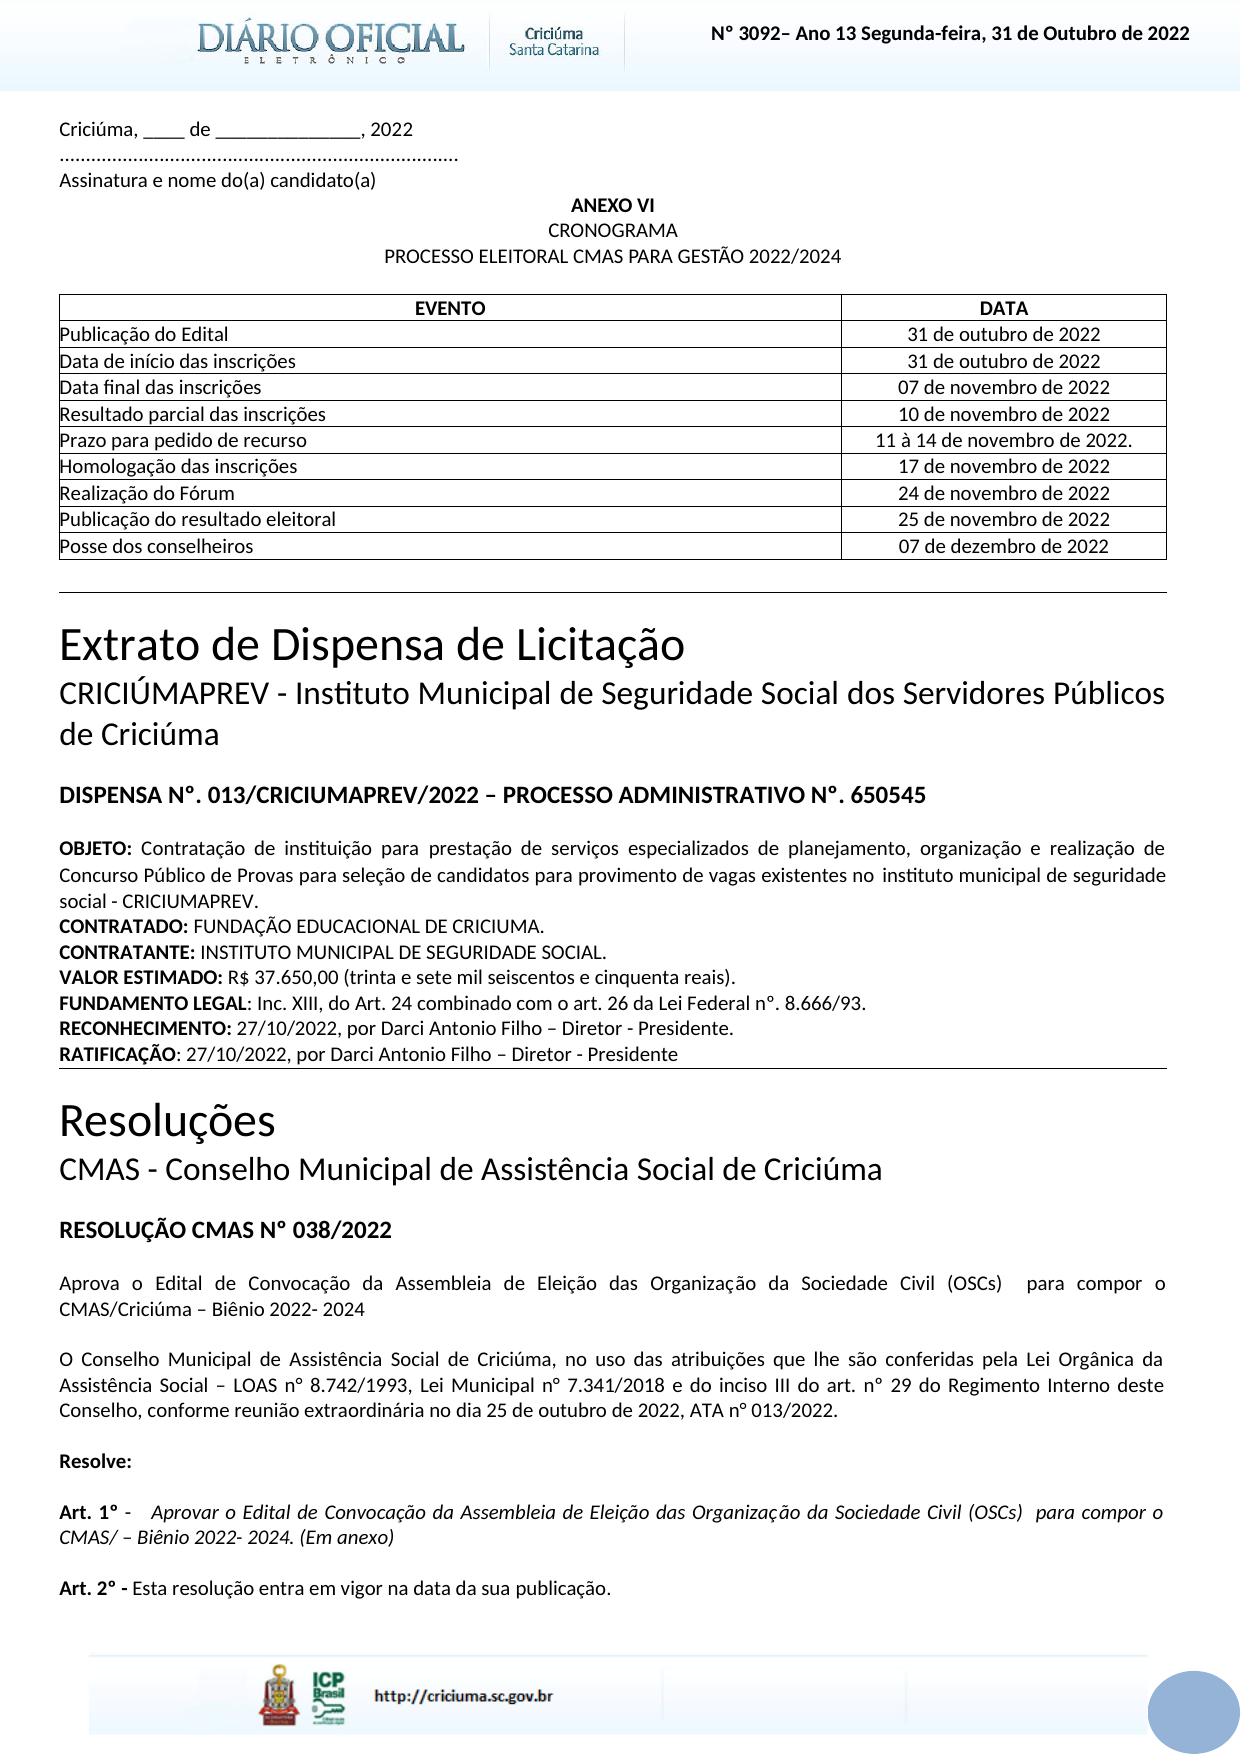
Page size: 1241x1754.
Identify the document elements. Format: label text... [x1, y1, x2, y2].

text CRONOGRAMA [59, 218, 1167, 243]
text Assinatura e nome do(a) candidato(a) [59, 167, 1167, 192]
table_cell Resultado parcial das inscrições [60, 401, 841, 426]
table_cell 25 de novembro de 2022 [842, 507, 1166, 532]
text Resolve: [59, 1448, 1167, 1474]
text Resoluções [59, 1090, 1167, 1148]
table_cell Homologação das inscrições [60, 454, 841, 479]
table_cell Data de início das inscrições [60, 348, 841, 373]
table_cell 10 de novembro de 2022 [842, 401, 1166, 426]
text CRICIÚMAPREV - Instituto Municipal de Seguridade Social dos Servidores Públicos de Criciúma [59, 672, 1167, 753]
table_header EVENTO [60, 295, 841, 320]
table_cell Realização do Fórum [60, 480, 841, 506]
text RATIFICAÇÃO: 27/10/2022, por Darci Antonio Filho – Diretor - Presidente [59, 1041, 1167, 1068]
text CONTRATADO: FUNDAÇÃO EDUCACIONAL DE CRICIUMA. [59, 914, 1167, 939]
text ANEXO VI [59, 192, 1167, 218]
table_cell 07 de dezembro de 2022 [842, 533, 1166, 558]
text RECONHECIMENTO: 27/10/2022, por Darci Antonio Filho – Diretor - Presidente. [59, 1015, 1167, 1041]
text PROCESSO ELEITORAL CMAS PARA GESTÃO 2022/2024 [59, 243, 1167, 268]
table_cell 31 de outubro de 2022 [842, 321, 1166, 347]
table_cell 31 de outubro de 2022 [842, 348, 1166, 373]
text CMAS - Conselho Municipal de Assistência Social de Criciúma [59, 1148, 1167, 1189]
text FUNDAMENTO LEGAL: Inc. XIII, do Art. 24 combinado com o art. 26 da Lei Federal nº. 8.666/93. [59, 990, 1167, 1015]
text ............................................................................ [59, 141, 1167, 167]
text OBJETO: Contratação de instituição para prestação de serviços especializados de planejamento, organização e realização de Concurso Público de Provas para seleção de candidatos para provimento de vagas existentes no instituto municipal de seguridade social - CRICIUMAPREV. [59, 835, 1167, 914]
text RESOLUÇÃO CMAS Nº 038/2022 [59, 1214, 1167, 1245]
table_cell Prazo para pedido de recurso [60, 427, 841, 453]
table_cell Publicação do Edital [60, 321, 841, 347]
table_cell 24 de novembro de 2022 [842, 480, 1166, 506]
text CONTRATANTE: INSTITUTO MUNICIPAL DE SEGURIDADE SOCIAL. [59, 939, 1167, 964]
text Criciúma, ____ de ______________, 2022 [59, 116, 1167, 141]
table_cell 11 à 14 de novembro de 2022. [842, 427, 1166, 453]
table_header DATA [842, 295, 1166, 320]
table_cell 07 de novembro de 2022 [842, 374, 1166, 400]
table_cell 17 de novembro de 2022 [842, 454, 1166, 479]
text Art. 1º - Aprovar o Edital de Convocação da Assembleia de Eleição das Organização da Sociedade Civil (OSCs) para compor o CMAS/ – Biênio 2022- 2024. (Em anexo) [59, 1499, 1167, 1550]
text Art. 2º - Esta resolução entra em vigor na data da sua publicação. [59, 1575, 1167, 1601]
table_cell Posse dos conselheiros [60, 533, 841, 558]
text Aprova o Edital de Convocação da Assembleia de Eleição das Organização da Sociedade Civil (OSCs) para compor o CMAS/Criciúma – Biênio 2022- 2024 [59, 1270, 1167, 1321]
table_cell Data final das inscrições [60, 374, 841, 400]
text VALOR ESTIMADO: R$ 37.650,00 (trinta e sete mil seiscentos e cinquenta reais). [59, 964, 1167, 990]
text DISPENSA Nº. 013/CRICIUMAPREV/2022 – PROCESSO ADMINISTRATIVO Nº. 650545 [59, 779, 1167, 809]
text O Conselho Municipal de Assistência Social de Criciúma, no uso das atribuições que lhe são conferidas pela Lei Orgânica da Assistência Social – LOAS n° 8.742/1993, Lei Municipal n° 7.341/2018 e do inciso III do art. nº 29 do Regimento Interno deste Conselho, conforme reunião extraordinária no dia 25 de outubro de 2022, ATA n° 013/2022. [59, 1347, 1167, 1423]
table_cell Publicação do resultado eleitoral [60, 507, 841, 532]
text Extrato de Dispensa de Licitação [59, 613, 1167, 672]
